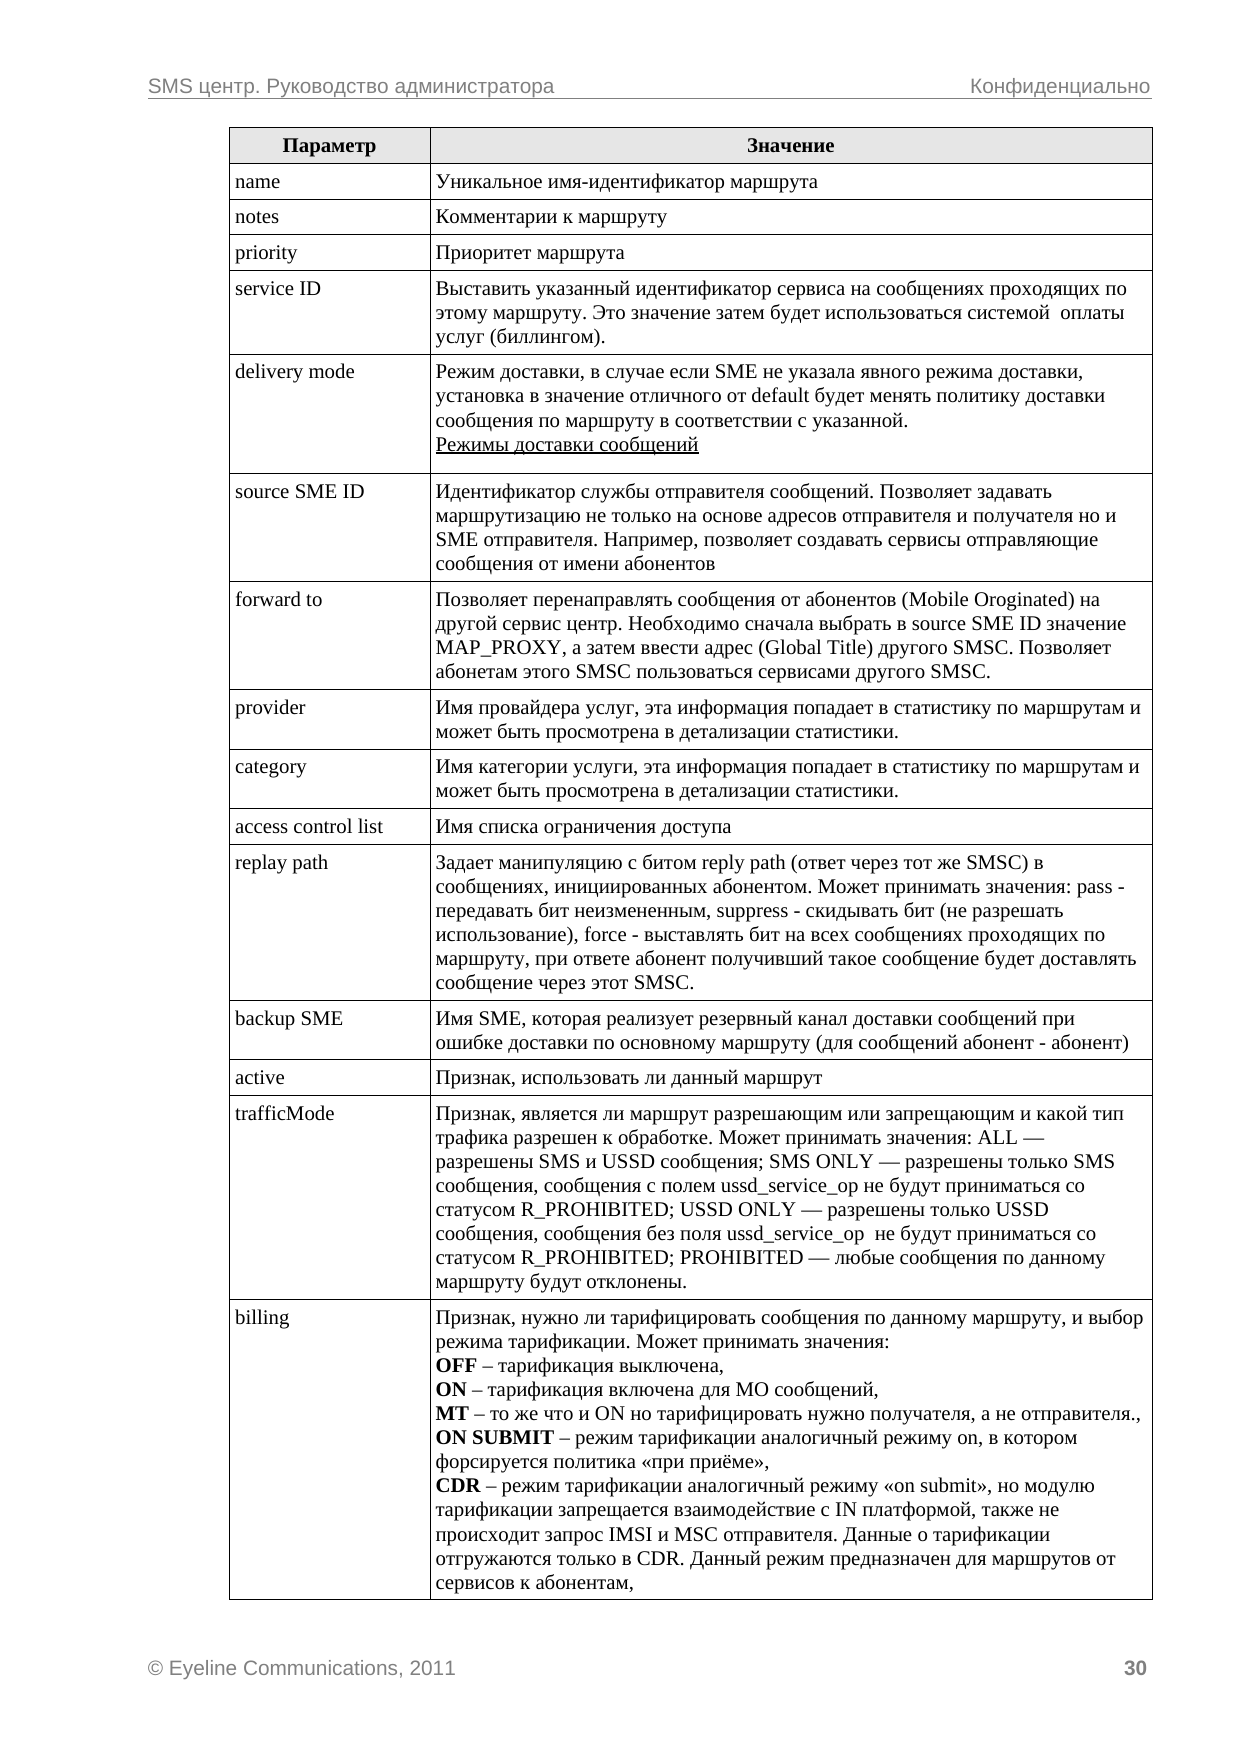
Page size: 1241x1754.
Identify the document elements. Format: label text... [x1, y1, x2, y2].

table_cell Приоритет маршрута [431, 235, 1152, 270]
table_cell billing [230, 1300, 430, 1599]
table_header Значение [431, 128, 1152, 163]
table_cell category [230, 750, 430, 808]
table_cell active [230, 1060, 430, 1095]
table_cell Комментарии к маршруту [431, 200, 1152, 234]
table_cell source SME ID [230, 474, 430, 581]
table_cell Выставить указанный идентификатор сервиса на сообщениях проходящих по этому маршруту. Это значение затем будет использоваться системой оплаты услуг (биллингом). [431, 271, 1152, 353]
table_cell forward to [230, 582, 430, 689]
table_cell access control list [230, 809, 430, 844]
table_cell Имя провайдера услуг, эта информация попадает в статистику по маршрутам и может быть просмотрена в детализации статистики. [431, 690, 1152, 748]
table_cell priority [230, 235, 430, 270]
table_cell Имя категории услуги, эта информация попадает в статистику по маршрутам и может быть просмотрена в детализации статистики. [431, 750, 1152, 808]
table_cell Признак, использовать ли данный маршрут [431, 1060, 1152, 1095]
table_cell backup SME [230, 1001, 430, 1059]
table_cell Позволяет перенаправлять сообщения от абонентов (Mobile Oroginated) на другой сервис центр. Необходимо сначала выбрать в source SME ID значение MAP_PROXY, а затем ввести адрес (Global Title) другого SMSC. Позволяет абонетам этого SMSC пользоваться сервисами другого SMSC. [431, 582, 1152, 689]
table_cell delivery mode [230, 355, 430, 473]
table_cell name [230, 164, 430, 198]
table_cell replay path [230, 845, 430, 1000]
table_cell Режим доставки, в случае если SME не указала явного режима доставки, установка в значение отличного от default будет менять политику доставки сообщения по маршруту в соответствии с указанной. Режимы доставки сообщений [431, 355, 1152, 473]
table_cell Признак, нужно ли тарифицировать сообщения по данному маршруту, и выбор режима тарификации. Может принимать значения: OFF – тарификация выключена, ON – тарификация включена для MO сообщений, MT – то же что и ON но тарифицировать нужно получателя, а не отправителя., ON SUBMIT – режим тарификации аналогичный режиму on, в котором форсируется политика «при приёме», CDR – режим тарификации аналогичный режиму «on submit», но модулю тарификации запрещается взаимодействие с IN платформой, также не происходит запрос IMSI и MSC отправителя. Данные о тарификации отгружаются только в CDR. Данный режим предназначен для маршрутов от сервисов к абонентам, [431, 1300, 1152, 1599]
table_header Параметр [230, 128, 430, 163]
table_cell Имя SME, которая реализует резервный канал доставки сообщений при ошибке доставки по основному маршруту (для сообщений абонент - абонент) [431, 1001, 1152, 1059]
table_cell Уникальное имя-идентификатор маршрута [431, 164, 1152, 198]
table_cell service ID [230, 271, 430, 353]
table_cell provider [230, 690, 430, 748]
table_cell Имя списка ограничения доступа [431, 809, 1152, 844]
table_cell Признак, является ли маршрут разрешающим или запрещающим и какой тип трафика разрешен к обработке. Может принимать значения: ALL — разрешены SMS и USSD сообщения; SMS ONLY — разрешены только SMS сообщения, сообщения с полем ussd_service_op не будут приниматься со статусом R_PROHIBITED; USSD ONLY — разрешены только USSD сообщения, сообщения без поля ussd_service_op не будут приниматься со статусом R_PROHIBITED; PROHIBITED — любые сообщения по данному маршруту будут отклонены. [431, 1096, 1152, 1299]
table_cell Задает манипуляцию с битом reply path (ответ через тот же SMSC) в сообщениях, инициированных абонентом. Может принимать значения: pass - передавать бит неизмененным, suppress - скидывать бит (не разрешать использование), force - выставлять бит на всех сообщениях проходящих по маршруту, при ответе абонент получивший такое сообщение будет доставлять сообщение через этот SMSC. [431, 845, 1152, 1000]
table_cell Идентификатор службы отправителя сообщений. Позволяет задавать маршрутизацию не только на основе адресов отправителя и получателя но и SME отправителя. Например, позволяет создавать сервисы отправляющие сообщения от имени абонентов [431, 474, 1152, 581]
table_cell notes [230, 200, 430, 234]
table_cell trafficMode [230, 1096, 430, 1299]
